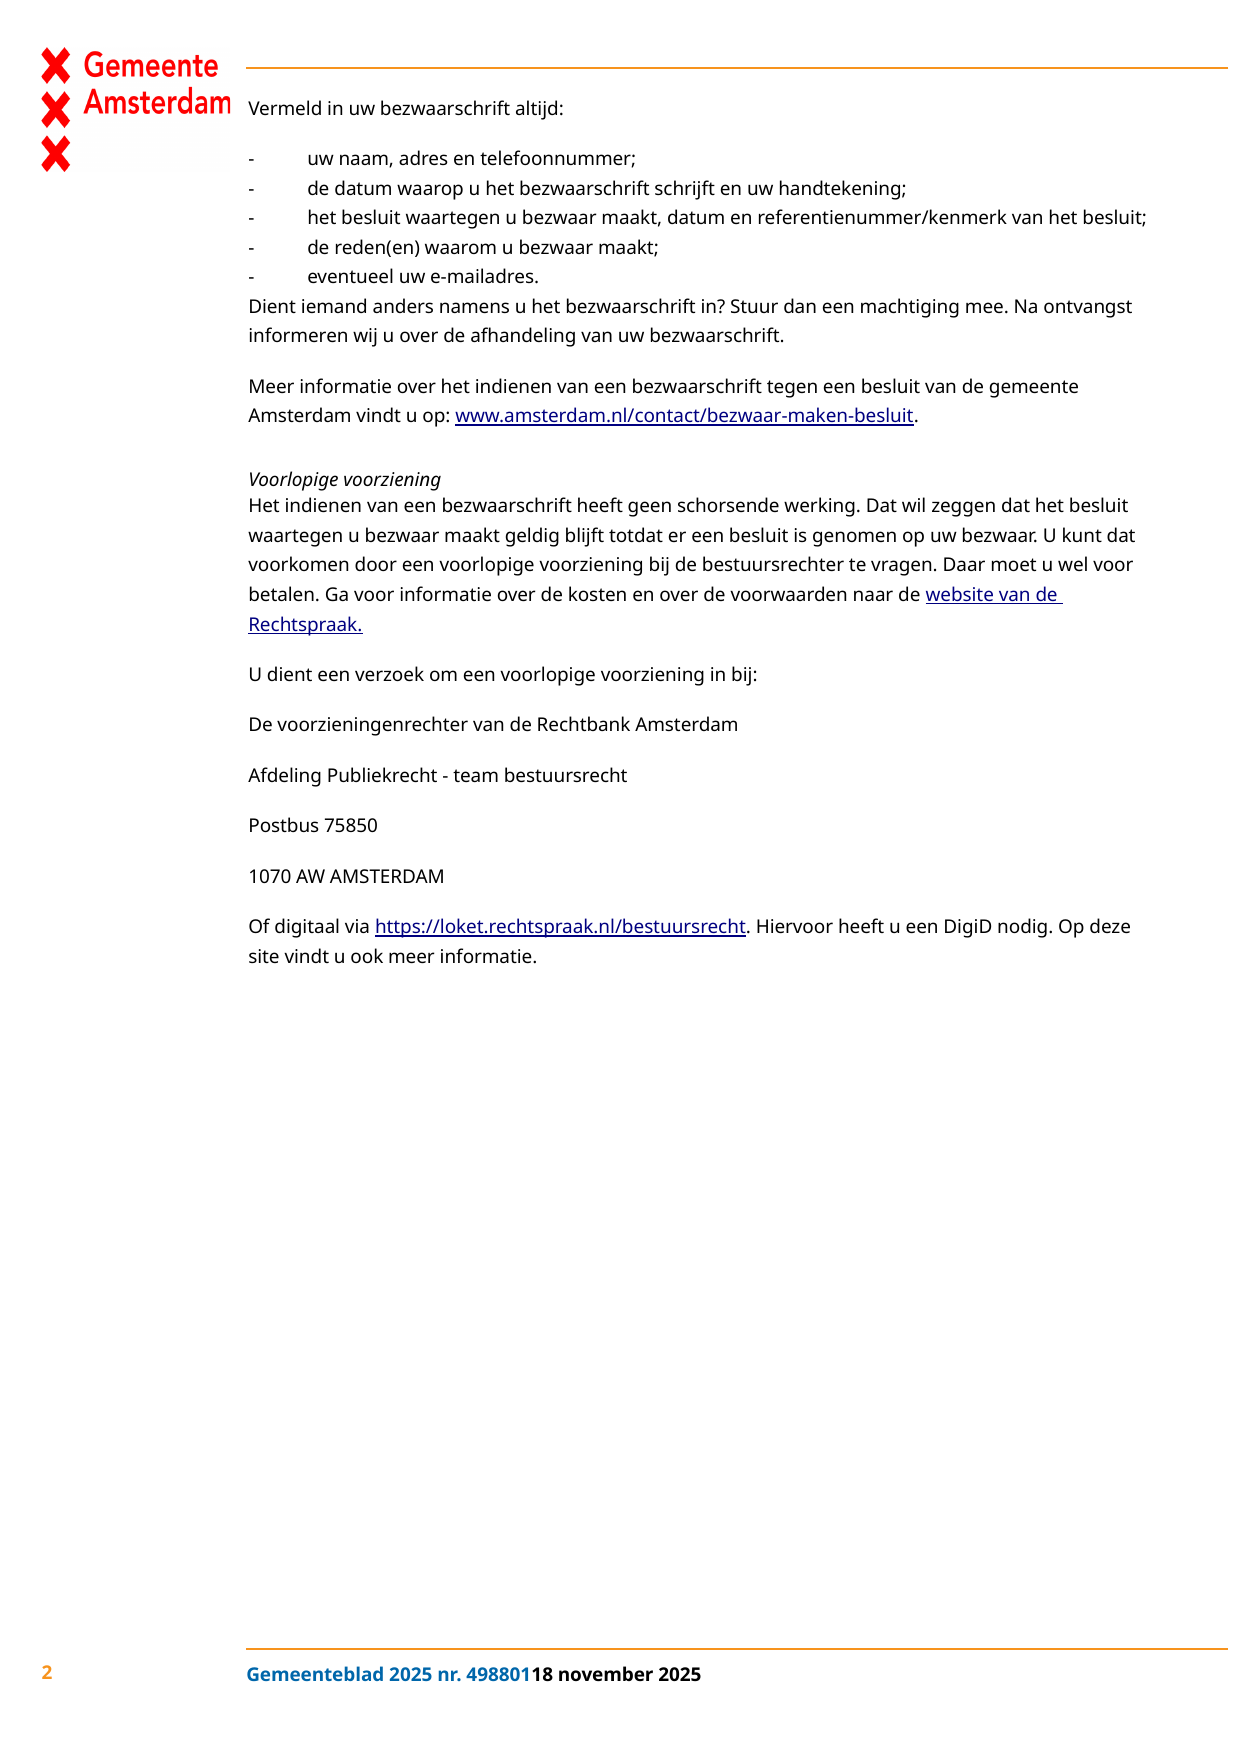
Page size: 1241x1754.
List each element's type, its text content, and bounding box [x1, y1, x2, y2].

list uw naam, adres en telefoonnummer; [248, 145, 1152, 171]
list de reden(en) waarom u bezwaar maakt; [248, 234, 1152, 260]
text 1070 AW AMSTERDAM [248, 863, 1152, 888]
text Voorlopige voorziening [248, 467, 1152, 492]
text De voorzieningenrechter van de Rechtbank Amsterdam [248, 712, 1152, 737]
text Postbus 75850 [248, 812, 1152, 838]
list het besluit waartegen u bezwaar maakt, datum en referentienummer/kenmerk van het besluit; [248, 204, 1152, 230]
text Het indienen van een bezwaarschrift heeft geen schorsende werking. Dat wil zeggen dat het besluit waartegen u bezwaar maakt geldig blijft totdat er een besluit is genomen op uw bezwaar. U kunt dat voorkomen door een voorlopige voorziening bij de bestuursrechter te vragen. Daar moet u wel voor betalen. Ga voor informatie over de kosten en over de voorwaarden naar de website van de Rechtspraak. [248, 492, 1152, 636]
text Vermeld in uw bezwaarschrift altijd: [248, 95, 1152, 121]
picture [41, 47, 231, 172]
text U dient een verzoek om een voorlopige voorziening in bij: [248, 661, 1152, 687]
list de datum waarop u het bezwaarschrift schrijft en uw handtekening; [248, 175, 1152, 201]
text Dient iemand anders namens u het bezwaarschrift in? Stuur dan een machtiging mee. Na ontvangst informeren wij u over de afhandeling van uw bezwaarschrift. [248, 293, 1152, 348]
list eventueel uw e-mailadres. [248, 263, 1152, 289]
text Afdeling Publiekrecht - team bestuursrecht [248, 762, 1152, 788]
text Of digitaal via https://loket.rechtspraak.nl/bestuursrecht. Hiervoor heeft u een DigiD nodig. Op deze site vindt u ook meer informatie. [248, 913, 1152, 968]
text Meer informatie over het indienen van een bezwaarschrift tegen een besluit van de gemeente Amsterdam vindt u op: www.amsterdam.nl/contact/bezwaar-maken-besluit. [248, 373, 1152, 428]
